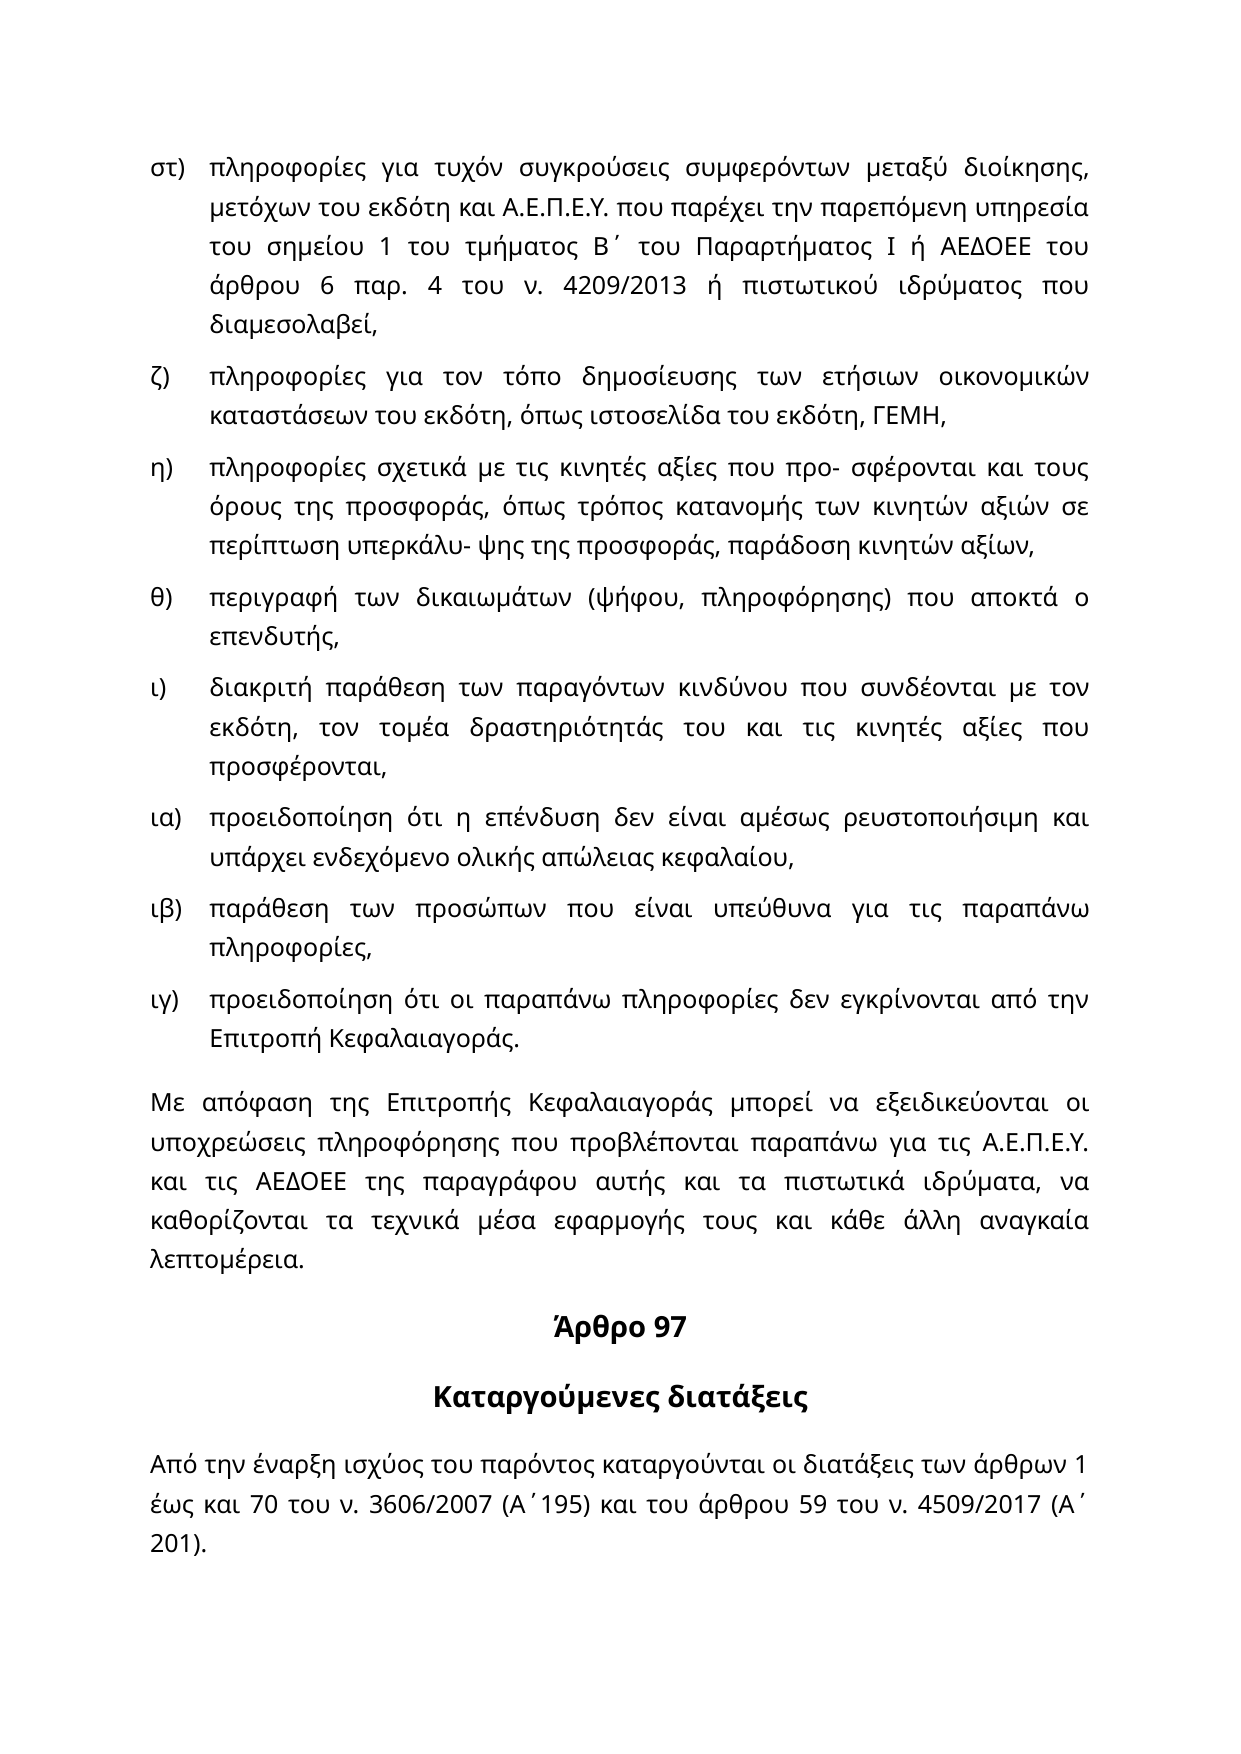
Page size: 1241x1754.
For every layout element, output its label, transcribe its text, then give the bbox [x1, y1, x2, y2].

list ζ) πληροφορίες για τον τόπο δημοσίευσης των ετήσιων οικονομικών καταστάσεων του εκδότη, όπως ιστοσελίδα του εκδότη, ΓΕΜΗ, [150, 358, 1090, 432]
text Με απόφαση της Επιτροπής Κεφαλαιαγοράς μπορεί να εξειδικεύονται οι υποχρεώσεις πληροφόρησης που προβλέπονται παραπάνω για τις Α.Ε.Π.Ε.Υ. και τις ΑΕΔΟΕΕ της παραγράφου αυτής και τα πιστωτικά ιδρύματα, να καθορίζονται τα τεχνικά μέσα εφαρμογής τους και κάθε άλλη αναγκαία λεπτομέρεια. [150, 1085, 1090, 1276]
list ιβ) παράθεση των προσώπων που είναι υπεύθυνα για τις παραπάνω πληροφορίες, [150, 891, 1090, 964]
text Από την έναρξη ισχύος του παρόντος καταργούνται οι διατάξεις των άρθρων 1 έως και 70 του ν. 3606/2007 (A΄195) και του άρθρου 59 του ν. 4509/2017 (Α΄ 201). [150, 1447, 1090, 1559]
list η) πληροφορίες σχετικά με τις κινητές αξίες που προ- σφέρονται και τους όρους της προσφοράς, όπως τρόπος κατανομής των κινητών αξιών σε περίπτωση υπερκάλυ- ψης της προσφοράς, παράδοση κινητών αξίων, [150, 449, 1090, 562]
list θ) περιγραφή των δικαιωμάτων (ψήφου, πληροφόρησης) που αποκτά ο επενδυτής, [150, 579, 1090, 652]
list ιγ) προειδοποίηση ότι οι παραπάνω πληροφορίες δεν εγκρίνονται από την Επιτροπή Κεφαλαιαγοράς. [150, 982, 1090, 1055]
list ι) διακριτή παράθεση των παραγόντων κινδύνου που συνδέονται με τον εκδότη, τον τομέα δραστηριότητάς του και τις κινητές αξίες που προσφέρονται, [150, 670, 1090, 782]
subtitle Άρθρο 97 [150, 1306, 1090, 1346]
list ια) προειδοποίηση ότι η επένδυση δεν είναι αμέσως ρευστοποιήσιμη και υπάρχει ενδεχόμενο ολικής απώλειας κεφαλαίου, [150, 800, 1090, 873]
list στ) πληροφορίες για τυχόν συγκρούσεις συμφερόντων μεταξύ διοίκησης, μετόχων του εκδότη και Α.Ε.Π.Ε.Υ. που παρέχει την παρεπόμενη υπηρεσία του σημείου 1 του τμήματος Β΄ του Παραρτήματος Ι ή ΑΕΔΟΕΕ του άρθρου 6 παρ. 4 του ν. 4209/2013 ή πιστωτικού ιδρύματος που διαμεσολαβεί, [150, 150, 1090, 341]
subtitle Καταργούμενες διατάξεις [150, 1376, 1090, 1416]
